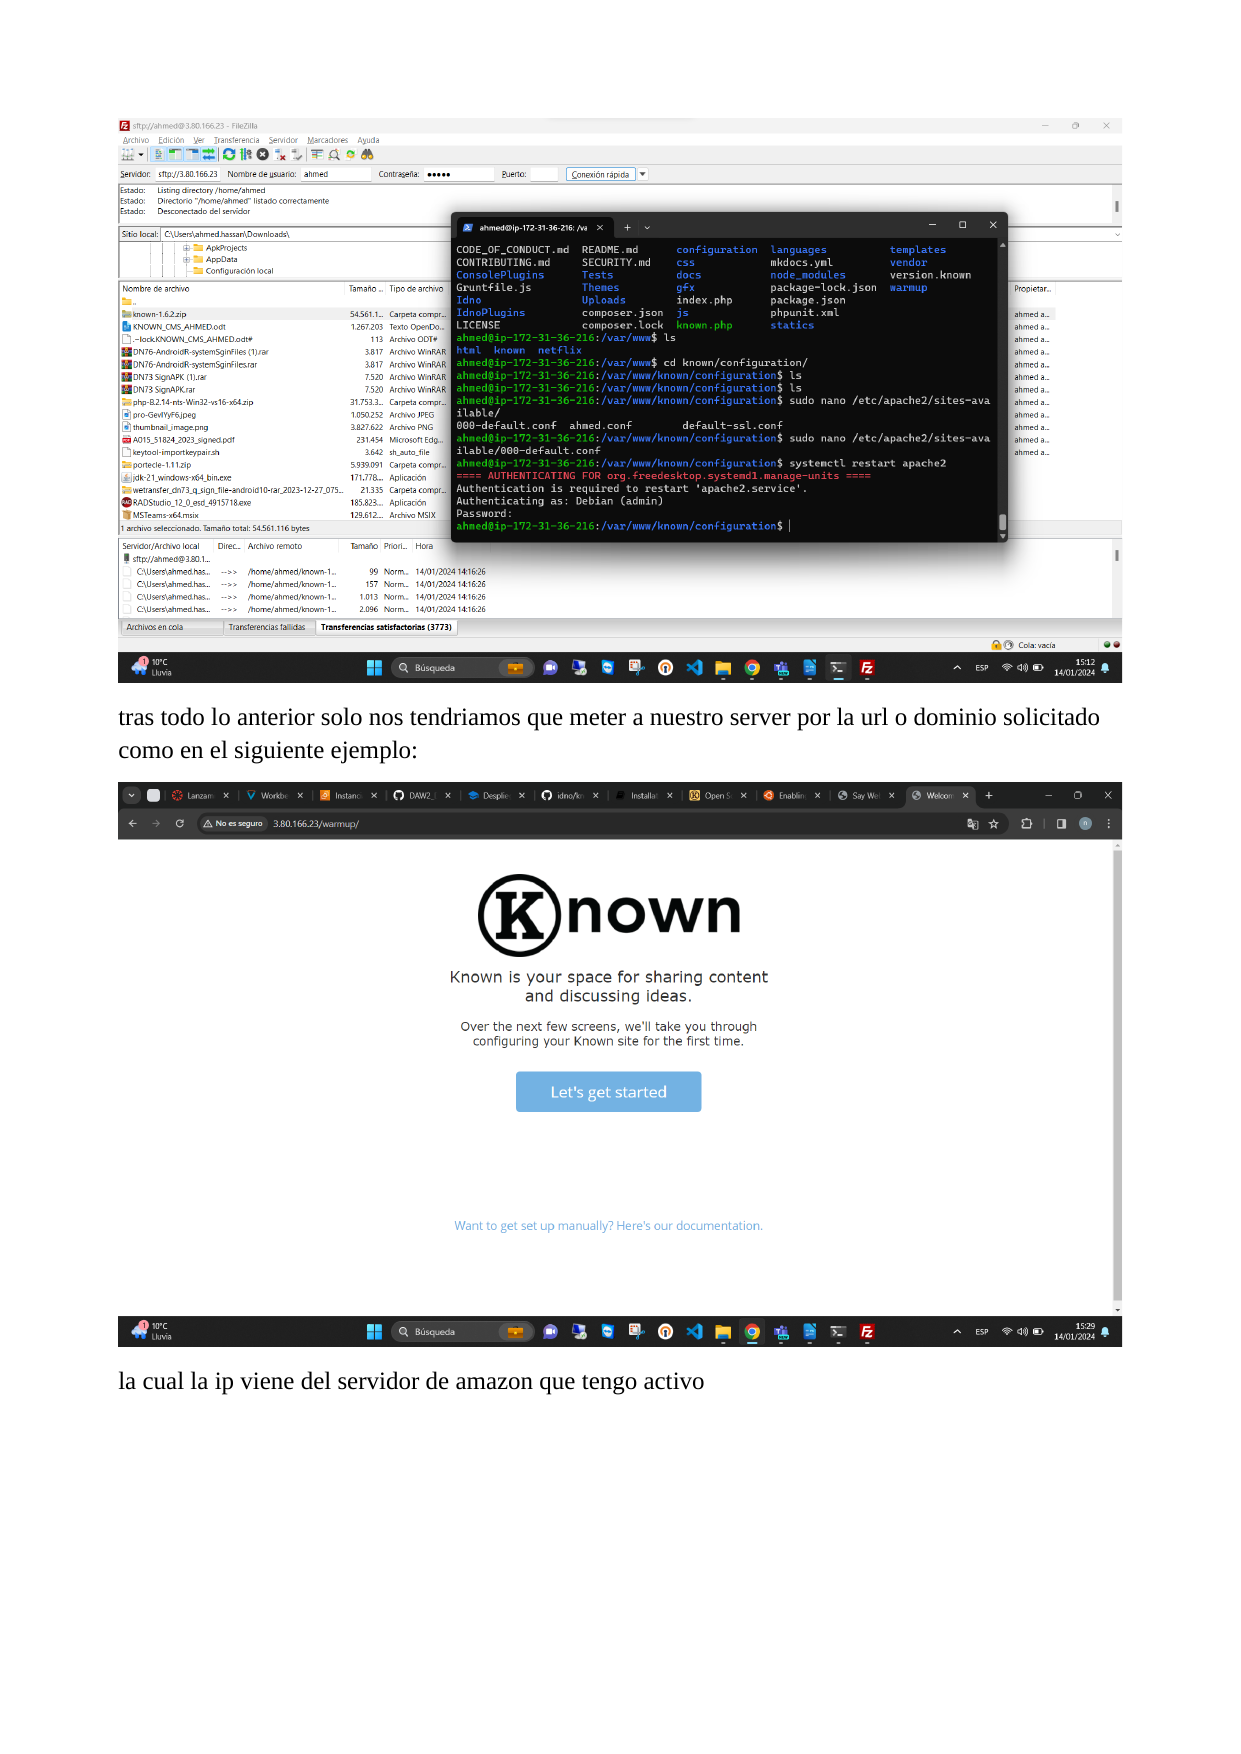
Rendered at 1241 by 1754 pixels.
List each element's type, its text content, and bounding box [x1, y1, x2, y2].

picture [118, 118, 1123, 683]
text tras todo lo anterior solo nos tendriamos que meter a nuestro server por la url o dominio solicitado como en el siguiente ejemplo: [118, 702, 1122, 763]
picture [118, 782, 1123, 1347]
text la cual la ip viene del servidor de amazon que tengo activo [118, 1366, 1122, 1394]
